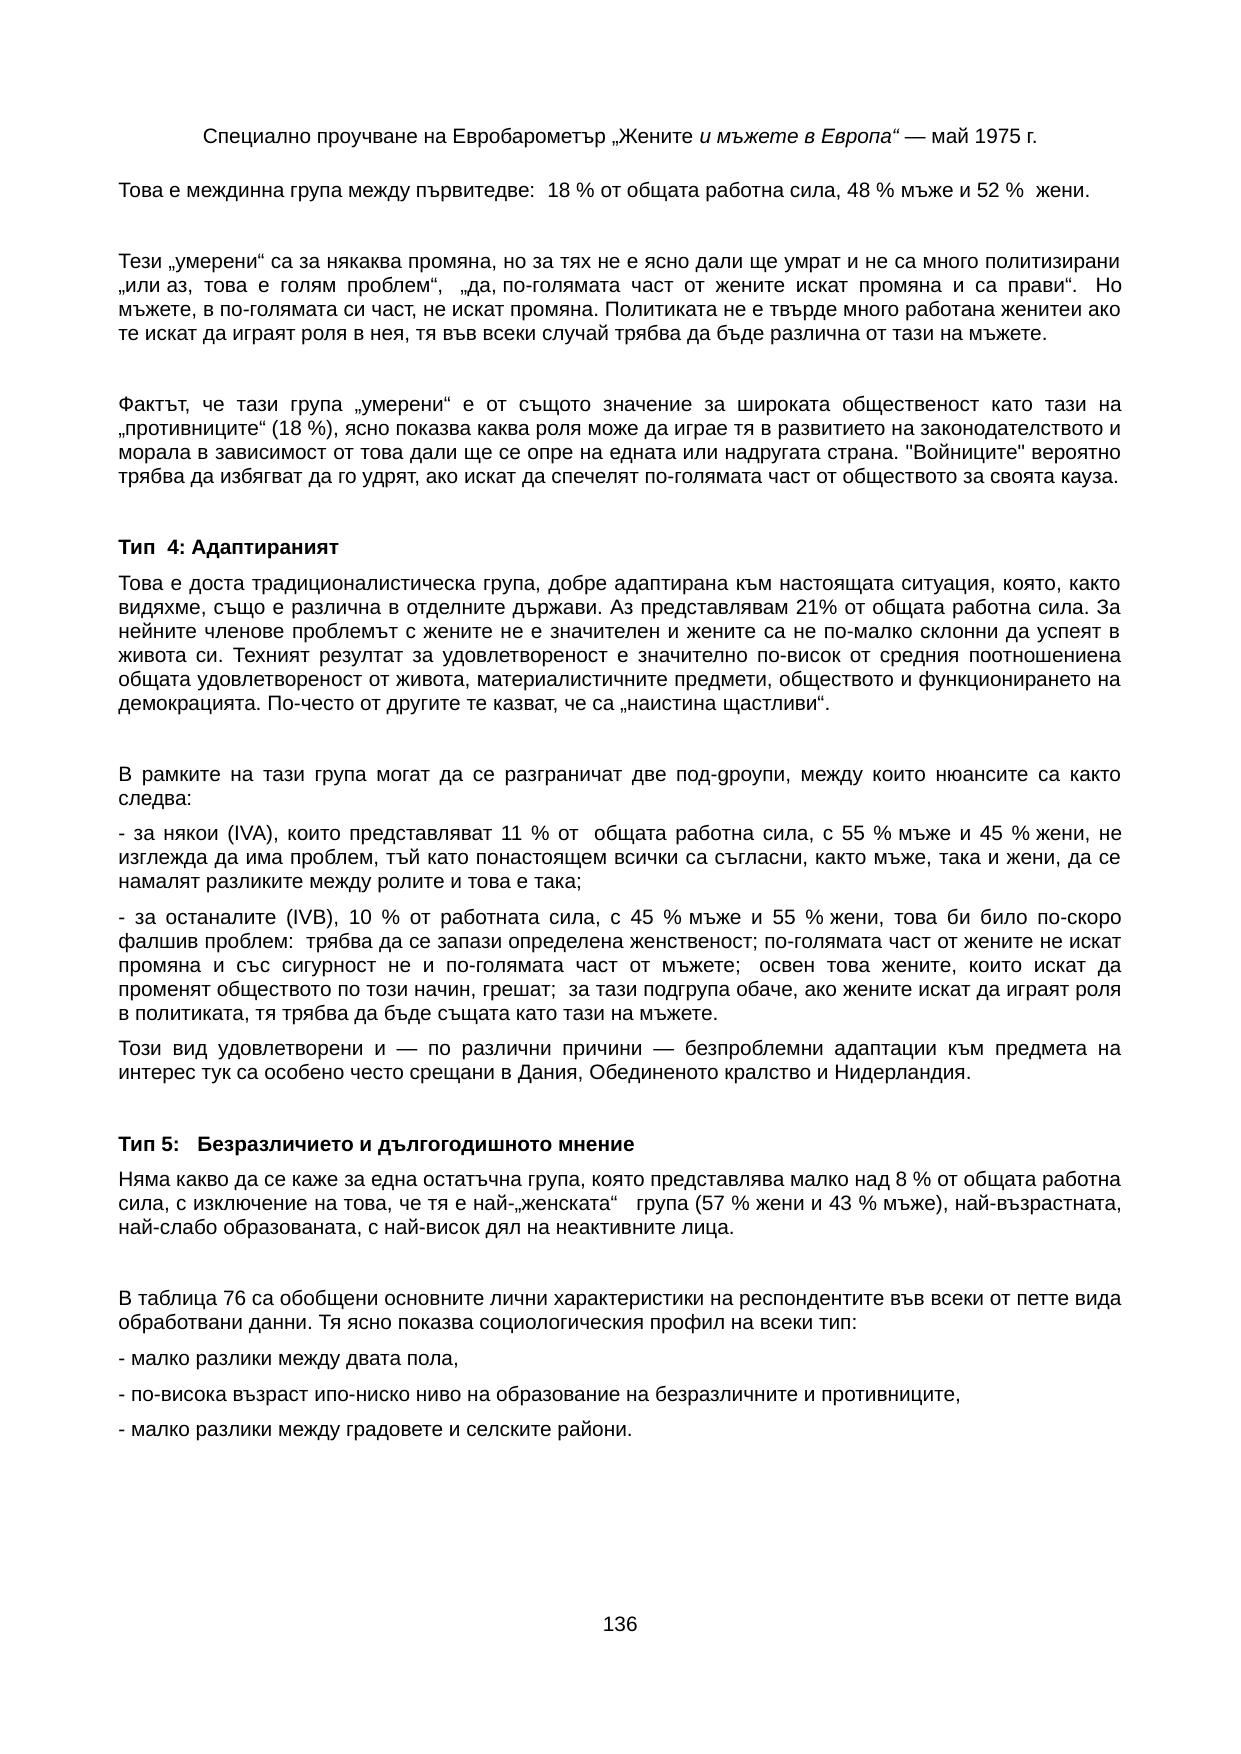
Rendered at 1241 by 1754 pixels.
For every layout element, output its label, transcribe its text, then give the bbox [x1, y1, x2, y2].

text Фактът, че тази група „умерени“ е от същото значение за широката общественост като тази на „противниците“ (18 %), ясно показва каква роля може да играе тя в развитието на законодателството и морала в зависимост от това дали ще се опре на едната или надругата страна. "Войниците" вероятно трябва да избягват да го удрят, ако искат да спечелят по-голямата част от обществото за своята кауза. [118, 392, 1122, 488]
text - за останалите (IVB), 10 % от работната сила, с 45 % мъже и 55 % жени, това би било по-скоро фалшив проблем: трябва да се запази определена женственост; по-голямата част от жените не искат промяна и със сигурност не и по-голямата част от мъжете; освен това жените, които искат да променят обществото по този начин, грешат; за тази подгрупа обаче, ако жените искат да играят роля в политиката, тя трябва да бъде същата като тази на мъжете. [118, 905, 1122, 1024]
text Това е доста традиционалистическа група, добре адаптирана към настоящата ситуация, която, както видяхме, също е различна в отделните държави. Аз представлявам 21% от общата работна сила. За нейните членове проблемът с жените не е значителен и жените са не по-малко склонни да успеят в живота си. Техният резултат за удовлетвореност е значително по-висок от средния поотношениена общата удовлетвореност от живота, материалистичните предмети, обществото и функционирането на демокрацията. По-често от другите те казват, че са „наистина щастливи“. [118, 571, 1122, 714]
text Този вид удовлетворени и — по различни причини — безпроблемни адаптации към предмета на интерес тук са особено често срещани в Дания, Обединеното кралство и Нидерландия. [118, 1036, 1122, 1084]
text - малко разлики между двата пола, [118, 1346, 1122, 1370]
text Тип 4: Адаптираният [118, 535, 1122, 559]
text Тип 5: Безразличието и дългогодишното мнение [118, 1131, 1122, 1155]
text - за някои (IVA), които представляват 11 % от общата работна сила, с 55 % мъже и 45 % жени, не изглежда да има проблем, тъй като понастоящем всички са съгласни, както мъже, така и жени, да се намалят разликите между ролите и това е така; [118, 821, 1122, 893]
text Това е междинна група между първитедве: 18 % от общата работна сила, 48 % мъже и 52 % жени. [118, 177, 1122, 201]
text - малко разлики между градовете и селските райони. [118, 1417, 1122, 1441]
text В таблица 76 са обобщени основните лични характеристики на респондентите във всеки от петте вида обработвани данни. Тя ясно показва социологическия профил на всеки тип: [118, 1286, 1122, 1334]
text В рамките на тази група могат да се разграничат две под-gроупи, между които нюансите са както следва: [118, 762, 1122, 809]
text Няма какво да се каже за една остатъчна група, която представлява малко над 8 % от общата работна сила, с изключение на това, че тя е най-„женската“ група (57 % жени и 43 % мъже), най-възрастната, най-слабо образованата, с най-висок дял на неактивните лица. [118, 1167, 1122, 1239]
text - по-висока възраст ипо-ниско ниво на образование на безразличните и противниците, [118, 1381, 1122, 1405]
text Тези „умерени“ са за някаква промяна, но за тях не е ясно дали ще умрат и не са много политизирани „или аз, това е голям проблем“, „да, по-голямата част от жените искат промяна и са прави“. Но мъжете, в по-голямата си част, не искат промяна. Политиката не е твърде много работана женитеи ако те искат да играят роля в нея, тя във всеки случай трябва да бъде различна от тази на мъжете. [118, 249, 1122, 344]
